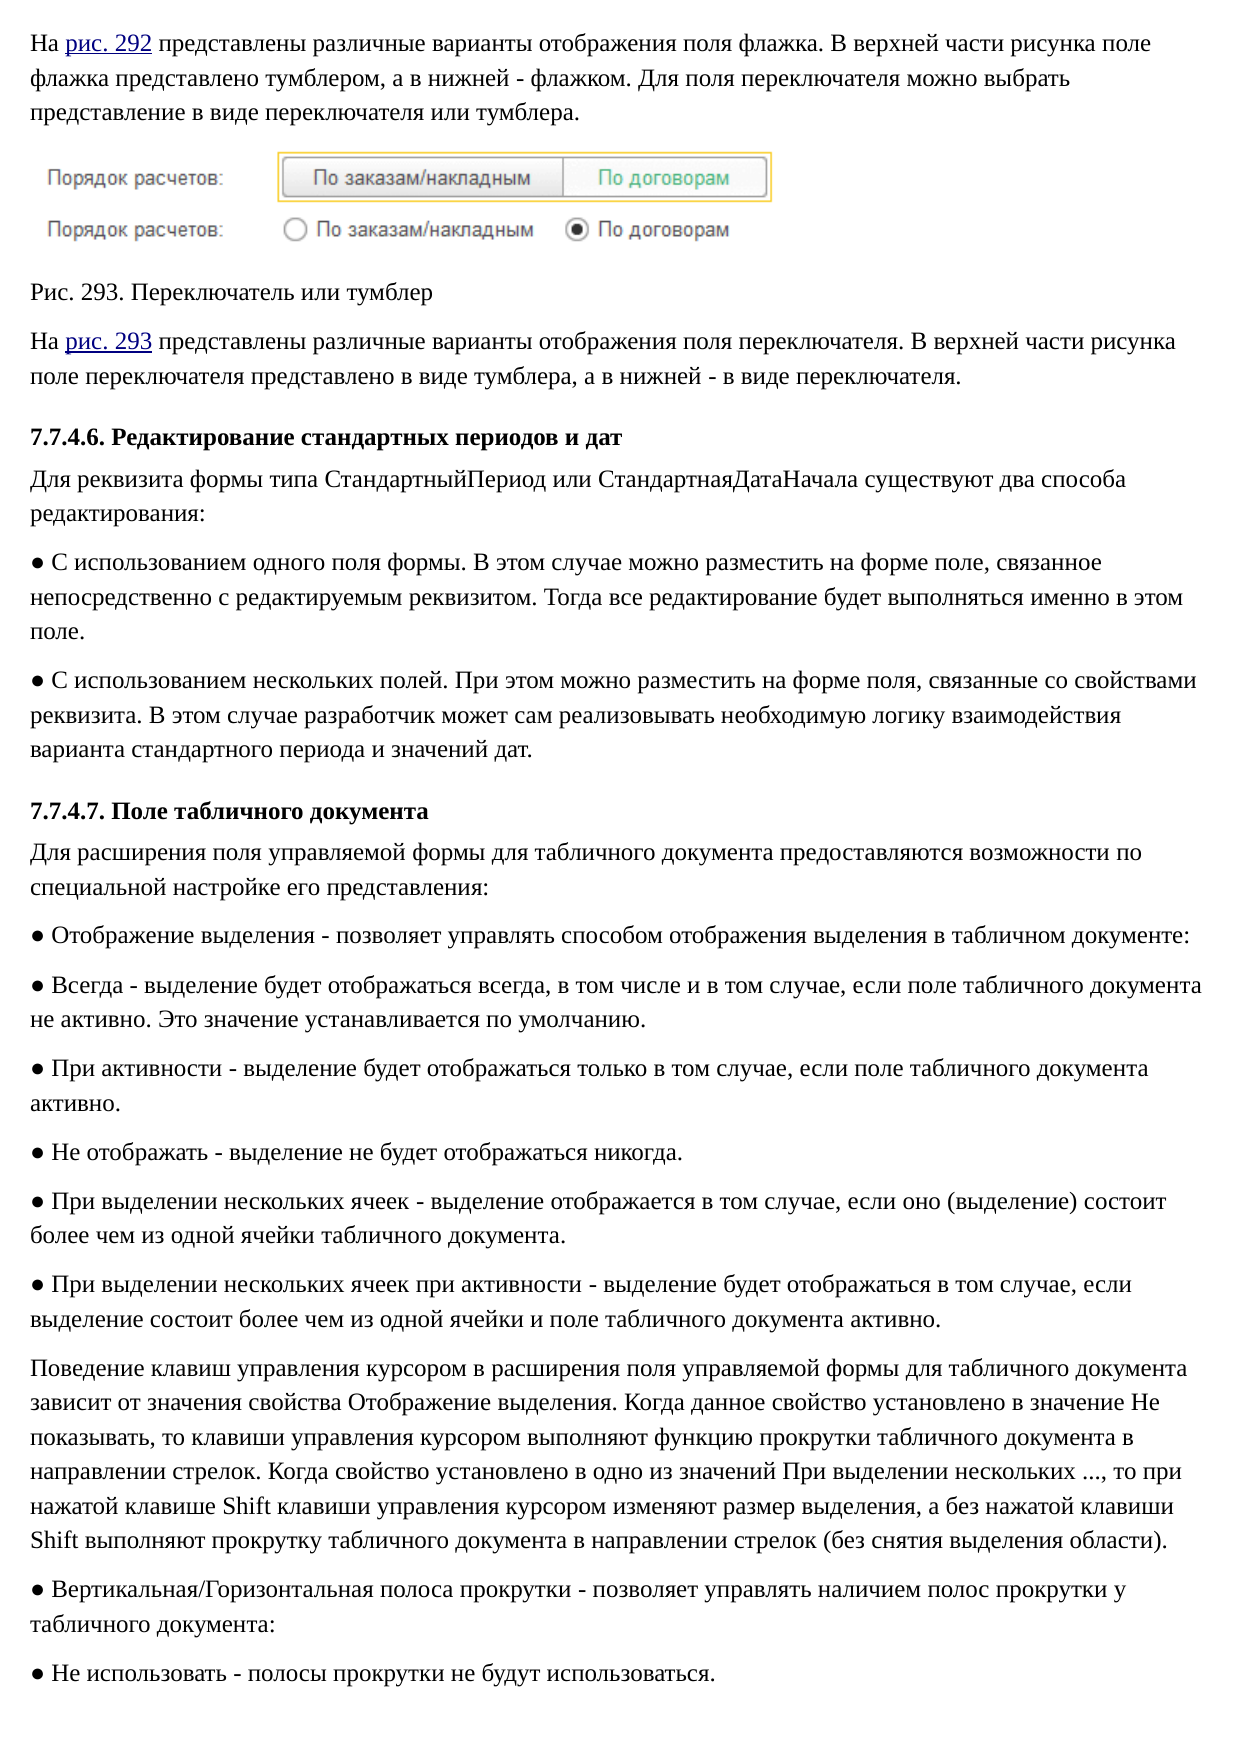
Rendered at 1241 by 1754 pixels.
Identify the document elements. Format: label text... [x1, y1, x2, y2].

text ● Не отображать ‑ выделение не будет отображаться никогда. [30, 1137, 1211, 1166]
text ● С использованием одного поля формы. В этом случае можно разместить на форме поле, связанное непосредственно с редактируемым реквизитом. Тогда все редактирование будет выполняться именно в этом поле. [30, 547, 1211, 645]
text Рис. 293. Переключатель или тумблер [30, 277, 1211, 306]
text ● При выделении нескольких ячеек при активности ‑ выделение будет отображаться в том случае, если выделение состоит более чем из одной ячейки и поле табличного документа активно. [30, 1269, 1211, 1333]
text На рис. 292 представлены различные варианты отображения поля флажка. В верхней части рисунка поле флажка представлено тумблером, а в нижней ‑ флажком. Для поля переключателя можно выбрать представление в виде переключателя или тумблера. [30, 28, 1211, 126]
text ● С использованием нескольких полей. При этом можно разместить на форме поля, связанные со свойствами реквизита. В этом случае разработчик может сам реализовывать необходимую логику взаимодействия варианта стандартного периода и значений дат. [30, 665, 1211, 763]
text ● При активности ‑ выделение будет отображаться только в том случае, если поле табличного документа активно. [30, 1053, 1211, 1116]
text На рис. 293 представлены различные варианты отображения поля переключателя. В верхней части рисунка поле переключателя представлено в виде тумблера, а в нижней ‑ в виде переключателя. [30, 326, 1211, 390]
text Для реквизита формы типа СтандартныйПериод или СтандартнаяДатаНачала существуют два способа редактирования: [30, 464, 1211, 527]
text ● При выделении нескольких ячеек ‑ выделение отображается в том случае, если оно (выделение) состоит более чем из одной ячейки табличного документа. [30, 1186, 1211, 1249]
subtitle 7.7.4.6. Редактирование стандартных периодов и дат [30, 422, 1211, 451]
text ● Всегда ‑ выделение будет отображаться всегда, в том числе и в том случае, если поле табличного документа не активно. Это значение устанавливается по умолчанию. [30, 970, 1211, 1033]
text Для расширения поля управляемой формы для табличного документа предоставляются возможности по специальной настройке его представления: [30, 837, 1211, 900]
text ● Вертикальная/Горизонтальная полоса прокрутки ‑ позволяет управлять наличием полос прокрутки у табличного документа: [30, 1574, 1211, 1638]
text Поведение клавиш управления курсором в расширения поля управляемой формы для табличного документа зависит от значения свойства Отображение выделения. Когда данное свойство установлено в значение Не показывать, то клавиши управления курсором выполняют функцию прокрутки табличного документа в направлении стрелок. Когда свойство установлено в одно из значений При выделении нескольких ..., то при нажатой клавише Shift клавиши управления курсором изменяют размер выделения, а без нажатой клавиши Shift выполняют прокрутку табличного документа в направлении стрелок (без снятия выделения области). [30, 1353, 1211, 1554]
picture [29, 146, 780, 257]
text ● Отображение выделения ‑ позволяет управлять способом отображения выделения в табличном документе: [30, 921, 1211, 949]
text ● Не использовать ‑ полосы прокрутки не будут использоваться. [30, 1658, 1211, 1687]
subtitle 7.7.4.7. Поле табличного документа [30, 796, 1211, 824]
